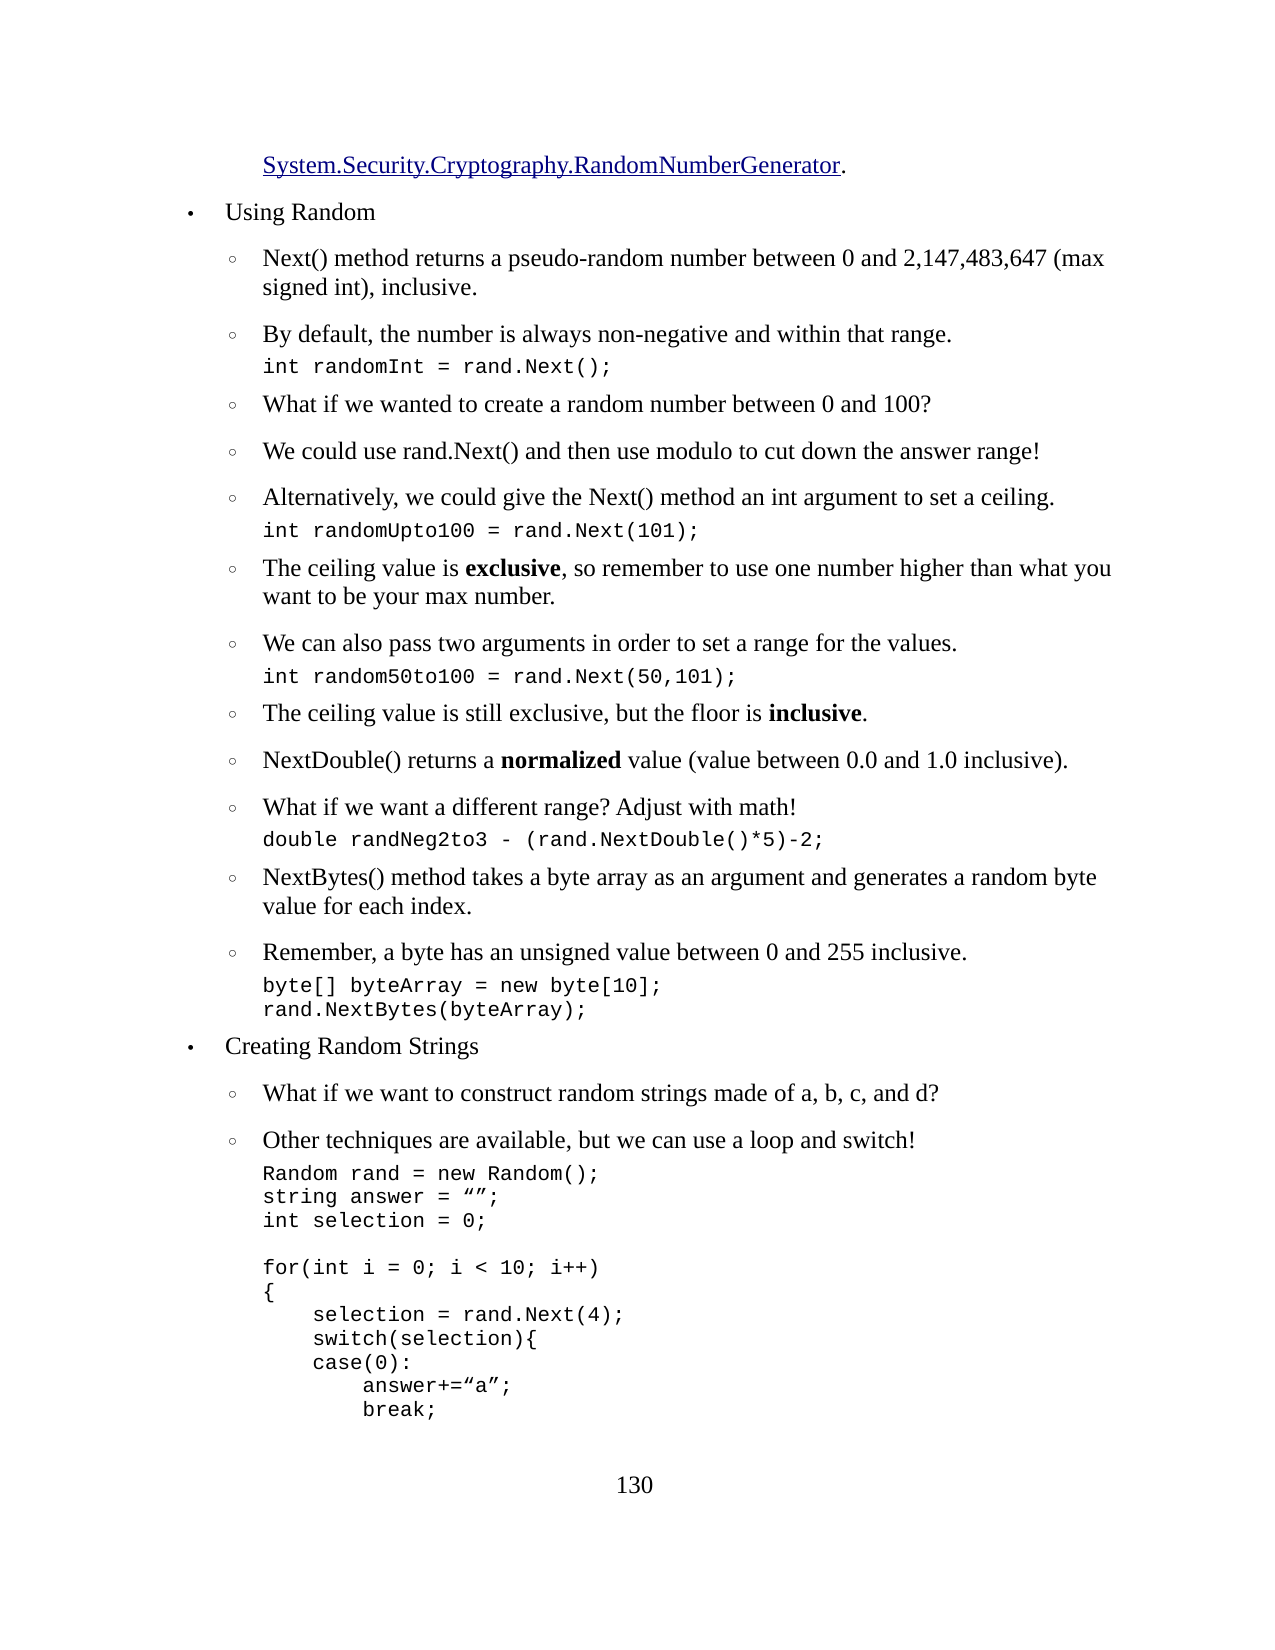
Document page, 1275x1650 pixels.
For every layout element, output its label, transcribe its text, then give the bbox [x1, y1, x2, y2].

list byte[] byteArray = new byte[10]; [225, 975, 1125, 999]
list We could use rand.Next() and then use modulo to cut down the answer range! [225, 436, 1125, 464]
list NextDouble() returns a normalized value (value between 0.0 and 1.0 inclusive). [225, 745, 1125, 774]
list The ceiling value is exclusive, so remember to use one number higher than what you want to be your max number. [225, 553, 1125, 610]
list The ceiling value is still exclusive, but the floor is inclusive. [225, 698, 1125, 727]
list Alternatively, we could give the Next() method an int argument to set a ceiling. [225, 482, 1125, 511]
list string answer = “”; [225, 1186, 1125, 1210]
list int random50to100 = rand.Next(50,101); [225, 666, 1125, 689]
list break; [225, 1399, 1125, 1423]
list Other techniques are available, but we can use a loop and switch! [225, 1125, 1125, 1153]
list int randomUpto100 = rand.Next(101); [225, 520, 1125, 544]
list What if we wanted to create a random number between 0 and 100? [225, 389, 1125, 418]
list rand.NextBytes(byteArray); [225, 999, 1125, 1022]
list int selection = 0; [225, 1210, 1125, 1233]
list What if we want a different range? Adjust with math! [225, 792, 1125, 821]
list NextBytes() method takes a byte array as an argument and generates a random byte value for each index. [225, 862, 1125, 919]
list switch(selection){ [225, 1328, 1125, 1352]
list Creating Random Strings [187, 1031, 1125, 1060]
list What if we want to construct random strings made of a, b, c, and d? [225, 1078, 1125, 1107]
list Using Random [187, 197, 1125, 225]
list for(int i = 0; i < 10; i++) [225, 1257, 1125, 1281]
list Remember, a byte has an unsigned value between 0 and 255 inclusive. [225, 937, 1125, 966]
list System.Security.Cryptography.RandomNumberGenerator. [225, 150, 1125, 179]
list int randomInt = rand.Next(); [225, 356, 1125, 380]
list answer+=“a”; [225, 1375, 1125, 1399]
list By default, the number is always non-negative and within that range. [225, 319, 1125, 347]
list double randNeg2to3 - (rand.NextDouble()*5)-2; [225, 829, 1125, 853]
list case(0): [225, 1352, 1125, 1375]
list Next() method returns a pseudo-random number between 0 and 2,147,483,647 (max signed int), inclusive. [225, 243, 1125, 301]
list selection = rand.Next(4); [225, 1304, 1125, 1328]
list We can also pass two arguments in order to set a range for the values. [225, 628, 1125, 657]
list { [225, 1281, 1125, 1304]
list Random rand = new Random(); [225, 1162, 1125, 1186]
